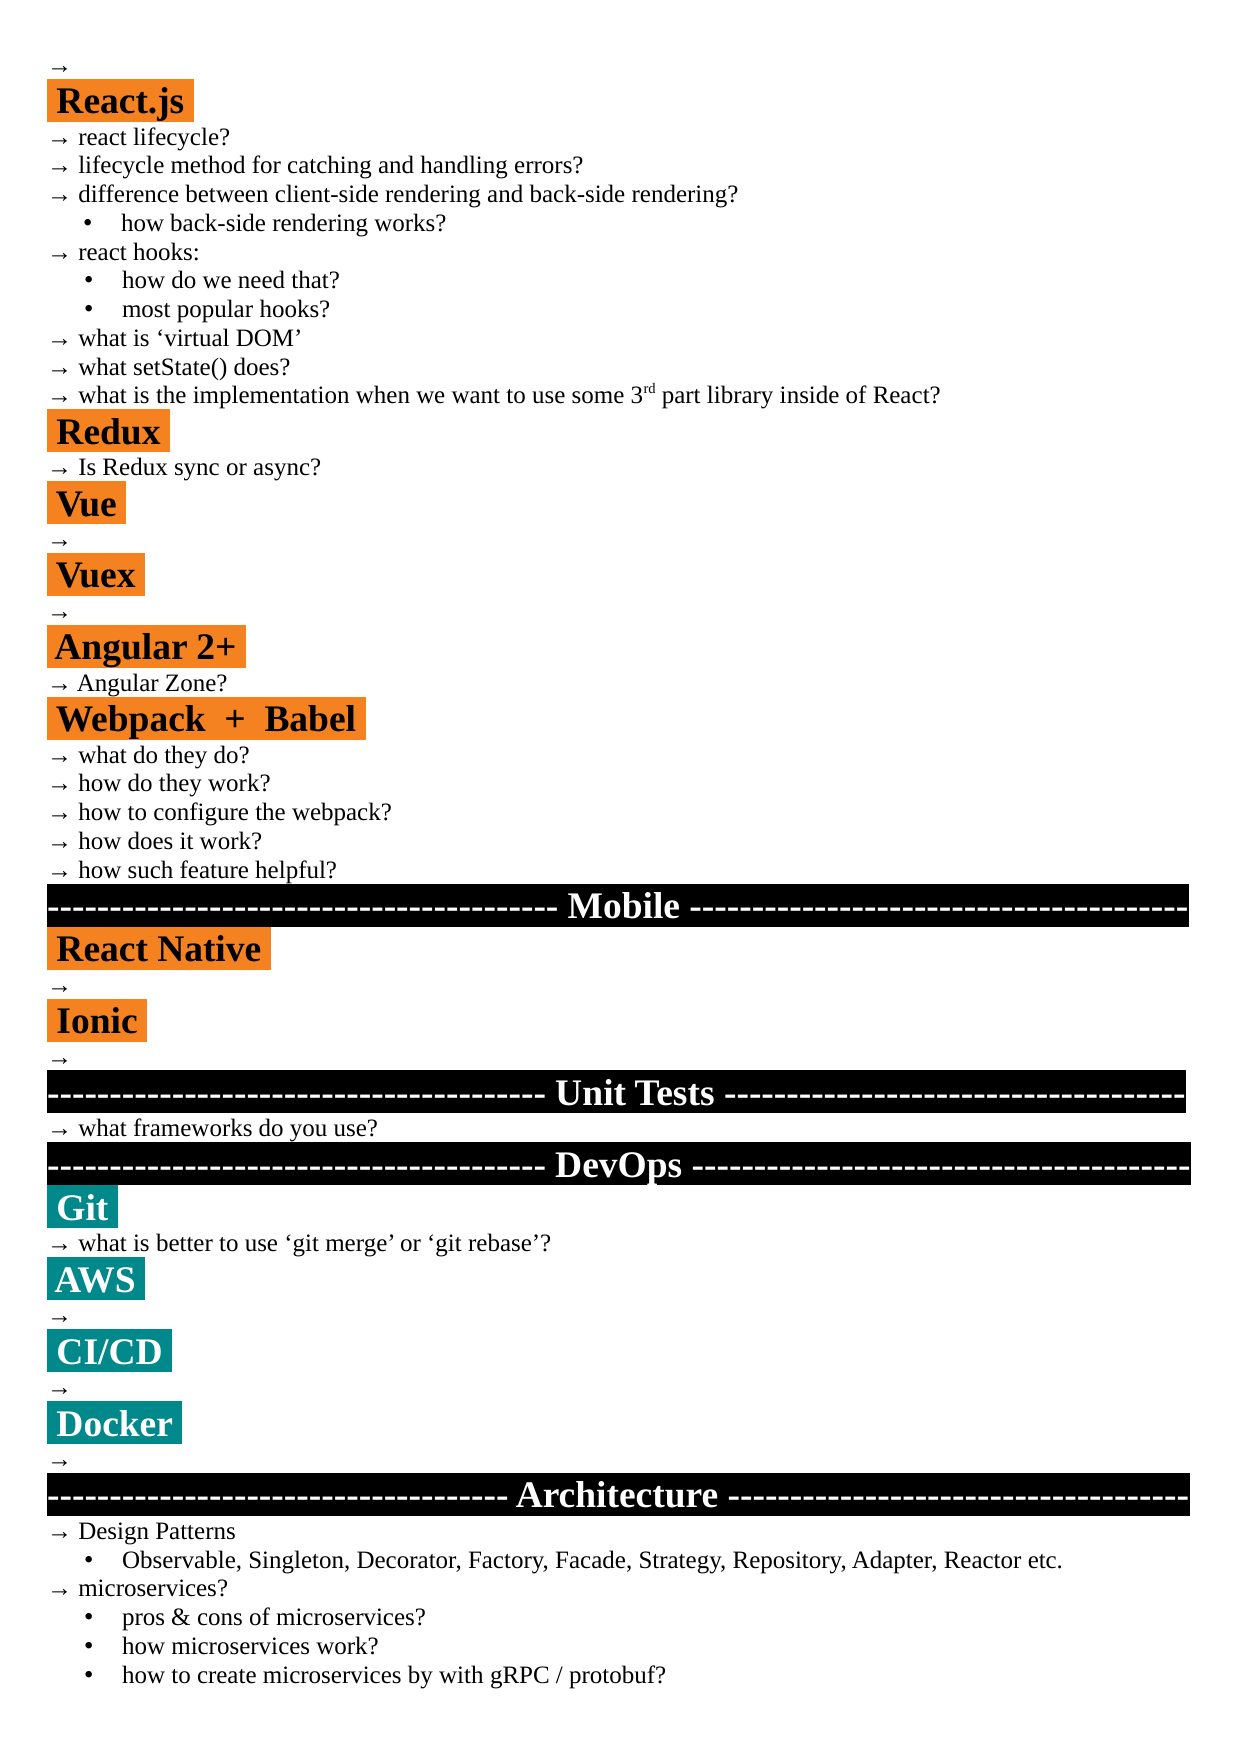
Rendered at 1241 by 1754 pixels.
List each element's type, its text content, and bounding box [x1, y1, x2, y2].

text Ionic [47, 998, 1200, 1042]
text → Design Patterns [47, 1516, 1200, 1545]
text → [47, 1042, 1200, 1070]
text Docker [47, 1401, 1200, 1444]
text → Angular Zone? [47, 668, 1200, 697]
text → react lifecycle? [47, 122, 1200, 150]
text Angular 2+ [47, 625, 1200, 668]
list how to create microservices by with gRPC / protobuf? [84, 1660, 1200, 1688]
text → [47, 1300, 1200, 1329]
text → how do they work? [47, 768, 1200, 797]
text Git [47, 1185, 1200, 1228]
list how do we need that? [84, 265, 1200, 294]
text → [47, 50, 1200, 78]
text Vue [47, 481, 1200, 524]
text → how to configure the webpack? [47, 797, 1200, 826]
text React Native [47, 927, 1200, 970]
text AWS [47, 1257, 1200, 1300]
text → what do they do? [47, 740, 1200, 768]
text → microservices? [47, 1573, 1200, 1602]
text → [47, 1444, 1200, 1473]
text ----------------------------------------- Mobile ---------------------------------------- [47, 883, 1200, 927]
text ------------------------------------- Architecture ------------------------------------- [47, 1473, 1200, 1516]
list most popular hooks? [84, 294, 1200, 323]
text Vuex [47, 553, 1200, 596]
text ---------------------------------------- DevOps ---------------------------------------- [47, 1142, 1200, 1185]
text → [47, 1372, 1200, 1401]
text → how does it work? [47, 826, 1200, 855]
text → [47, 970, 1200, 998]
text → lifecycle method for catching and handling errors? [47, 150, 1200, 179]
text → Is Redux sync or async? [47, 452, 1200, 481]
text → [47, 524, 1200, 553]
text → how such feature helpful? [47, 855, 1200, 883]
list Observable, Singleton, Decorator, Factory, Facade, Strategy, Repository, Adapter, Reactor etc. [84, 1545, 1200, 1573]
text CI/CD [47, 1329, 1200, 1372]
list how back-side rendering works? [83, 208, 1200, 237]
text → what is ‘virtual DOM’ [47, 323, 1200, 352]
text → what is better to use ‘git merge’ or ‘git rebase’? [47, 1228, 1200, 1257]
text → what setState() does? [47, 352, 1200, 380]
text → difference between client-side rendering and back-side rendering? [47, 179, 1200, 208]
text Redux [47, 409, 1200, 452]
list pros & cons of microservices? [84, 1602, 1200, 1631]
list how microservices work? [84, 1631, 1200, 1660]
text → what is the implementation when we want to use some 3rd part library inside of React? [47, 380, 1200, 409]
text ---------------------------------------- Unit Tests ------------------------------------- [47, 1070, 1200, 1113]
text Webpack + Babel [47, 697, 1200, 740]
text → [47, 596, 1200, 625]
text → what frameworks do you use? [47, 1113, 1200, 1142]
text → react hooks: [47, 237, 1200, 265]
text React.js [47, 78, 1200, 122]
